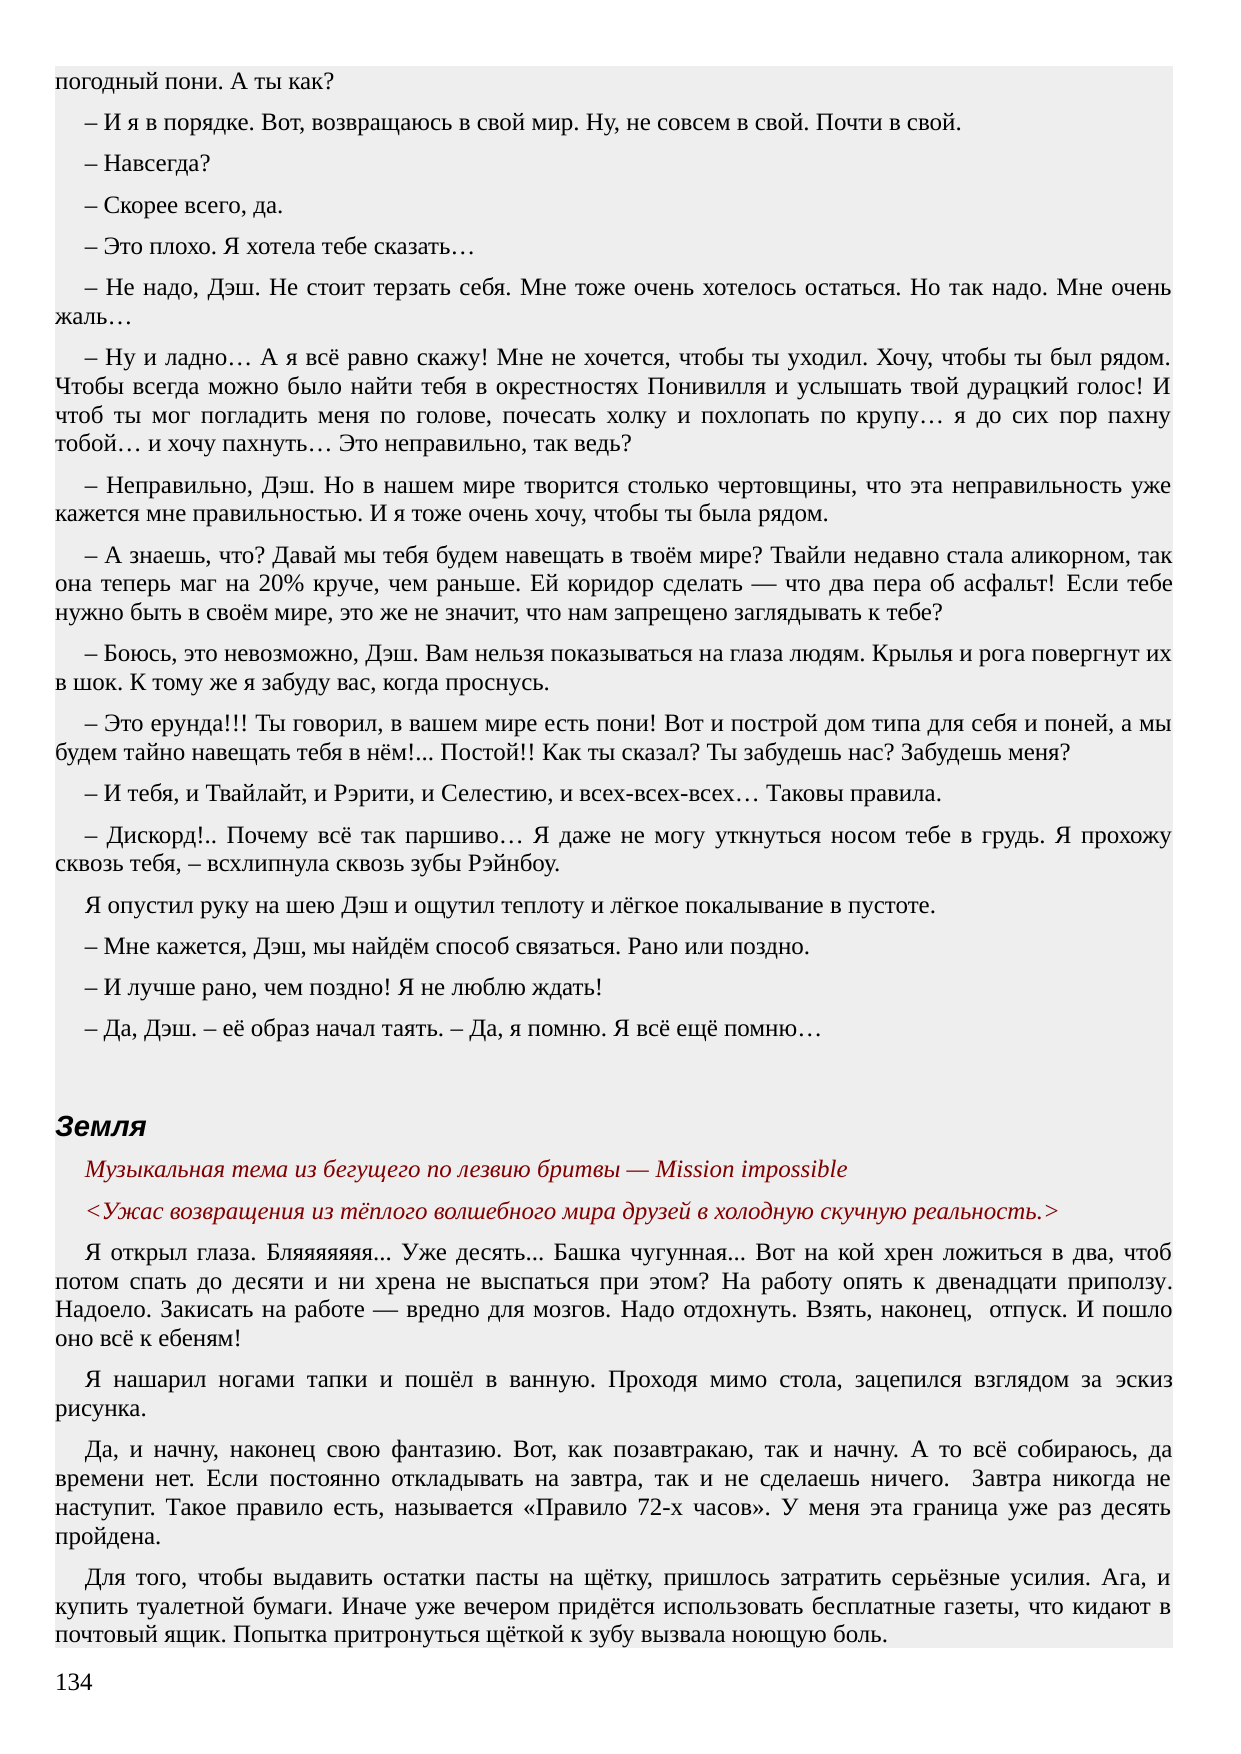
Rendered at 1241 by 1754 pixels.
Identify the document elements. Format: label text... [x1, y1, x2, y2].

text – И лучше рано, чем поздно! Я не люблю ждать! [55, 972, 1173, 1001]
text – И тебя, и Твайлайт, и Рэрити, и Селестию, и всех-всех-всех… Таковы правила. [55, 778, 1173, 807]
text погодный пони. А ты как? [55, 66, 1173, 95]
text – Дискорд!.. Почему всё так паршиво… Я даже не могу уткнуться носом тебе в грудь. Я прохожу сквозь тебя, – всхлипнула сквозь зубы Рэйнбоу. [55, 820, 1173, 877]
text – И я в порядке. Вот, возвращаюсь в свой мир. Ну, не совсем в свой. Почти в свой. [55, 107, 1173, 136]
text Я опустил руку на шею Дэш и ощутил теплоту и лёгкое покалывание в пустоте. [55, 890, 1173, 918]
text – Это плохо. Я хотела тебе сказать… [55, 231, 1173, 260]
text – Навсегда? [55, 148, 1173, 177]
text – Мне кажется, Дэш, мы найдём способ связаться. Рано или поздно. [55, 931, 1173, 960]
text <Ужас возвращения из тёплого волшебного мира друзей в холодную скучную реальность.> [55, 1196, 1173, 1224]
text Музыкальная тема из бегущего по лезвию бритвы — Mission impossible [55, 1154, 1173, 1183]
text Я нашарил ногами тапки и пошёл в ванную. Проходя мимо стола, зацепился взглядом за эскиз рисунка. [55, 1364, 1173, 1422]
text – А знаешь, что? Давай мы тебя будем навещать в твоём мире? Твайли недавно стала аликорном, так она теперь маг на 20% круче, чем раньше. Ей коридор сделать — что два пера об асфальт! Если тебе нужно быть в своём мире, это же не значит, что нам запрещено заглядывать к тебе? [55, 540, 1173, 626]
subtitle Земля [55, 1108, 1173, 1142]
text Для того, чтобы выдавить остатки пасты на щётку, пришлось затратить серьёзные усилия. Ага, и купить туалетной бумаги. Иначе уже вечером придётся использовать бесплатные газеты, что кидают в почтовый ящик. Попытка притронуться щёткой к зубу вызвала ноющую боль. [55, 1562, 1173, 1648]
text Я открыл глаза. Бляяяяяяя... Уже десять... Башка чугунная... Вот на кой хрен ложиться в два, чтоб потом спать до десяти и ни хрена не выспаться при этом? На работу опять к двенадцати приползу. Надоело. Закисать на работе — вредно для мозгов. Надо отдохнуть. Взять, наконец, отпуск. И пошло оно всё к ебеням! [55, 1237, 1173, 1352]
text – Это ерунда!!! Ты говорил, в вашем мире есть пони! Вот и построй дом типа для себя и поней, а мы будем тайно навещать тебя в нём!... Постой!! Как ты сказал? Ты забудешь нас? Забудешь меня? [55, 708, 1173, 766]
text – Неправильно, Дэш. Но в нашем мире творится столько чертовщины, что эта неправильность уже кажется мне правильностью. И я тоже очень хочу, чтобы ты была рядом. [55, 470, 1173, 527]
text – Ну и ладно… А я всё равно скажу! Мне не хочется, чтобы ты уходил. Хочу, чтобы ты был рядом. Чтобы всегда можно было найти тебя в окрестностях Понивилля и услышать твой дурацкий голос! И чтоб ты мог погладить меня по голове, почесать холку и похлопать по крупу… я до сих пор пахну тобой… и хочу пахнуть… Это неправильно, так ведь? [55, 342, 1173, 457]
text – Да, Дэш. – её образ начал таять. – Да, я помню. Я всё ещё помню… [55, 1013, 1173, 1042]
text Да, и начну, наконец свою фантазию. Вот, как позавтракаю, так и начну. А то всё собираюсь, да времени нет. Если постоянно откладывать на завтра, так и не сделаешь ничего. Завтра никогда не наступит. Такое правило есть, называется «Правило 72-х часов». У меня эта граница уже раз десять пройдена. [55, 1434, 1173, 1549]
text – Боюсь, это невозможно, Дэш. Вам нельзя показываться на глаза людям. Крылья и рога повергнут их в шок. К тому же я забуду вас, когда проснусь. [55, 638, 1173, 696]
text – Скорее всего, да. [55, 190, 1173, 218]
text – Не надо, Дэш. Не стоит терзать себя. Мне тоже очень хотелось остаться. Но так надо. Мне очень жаль… [55, 272, 1173, 330]
